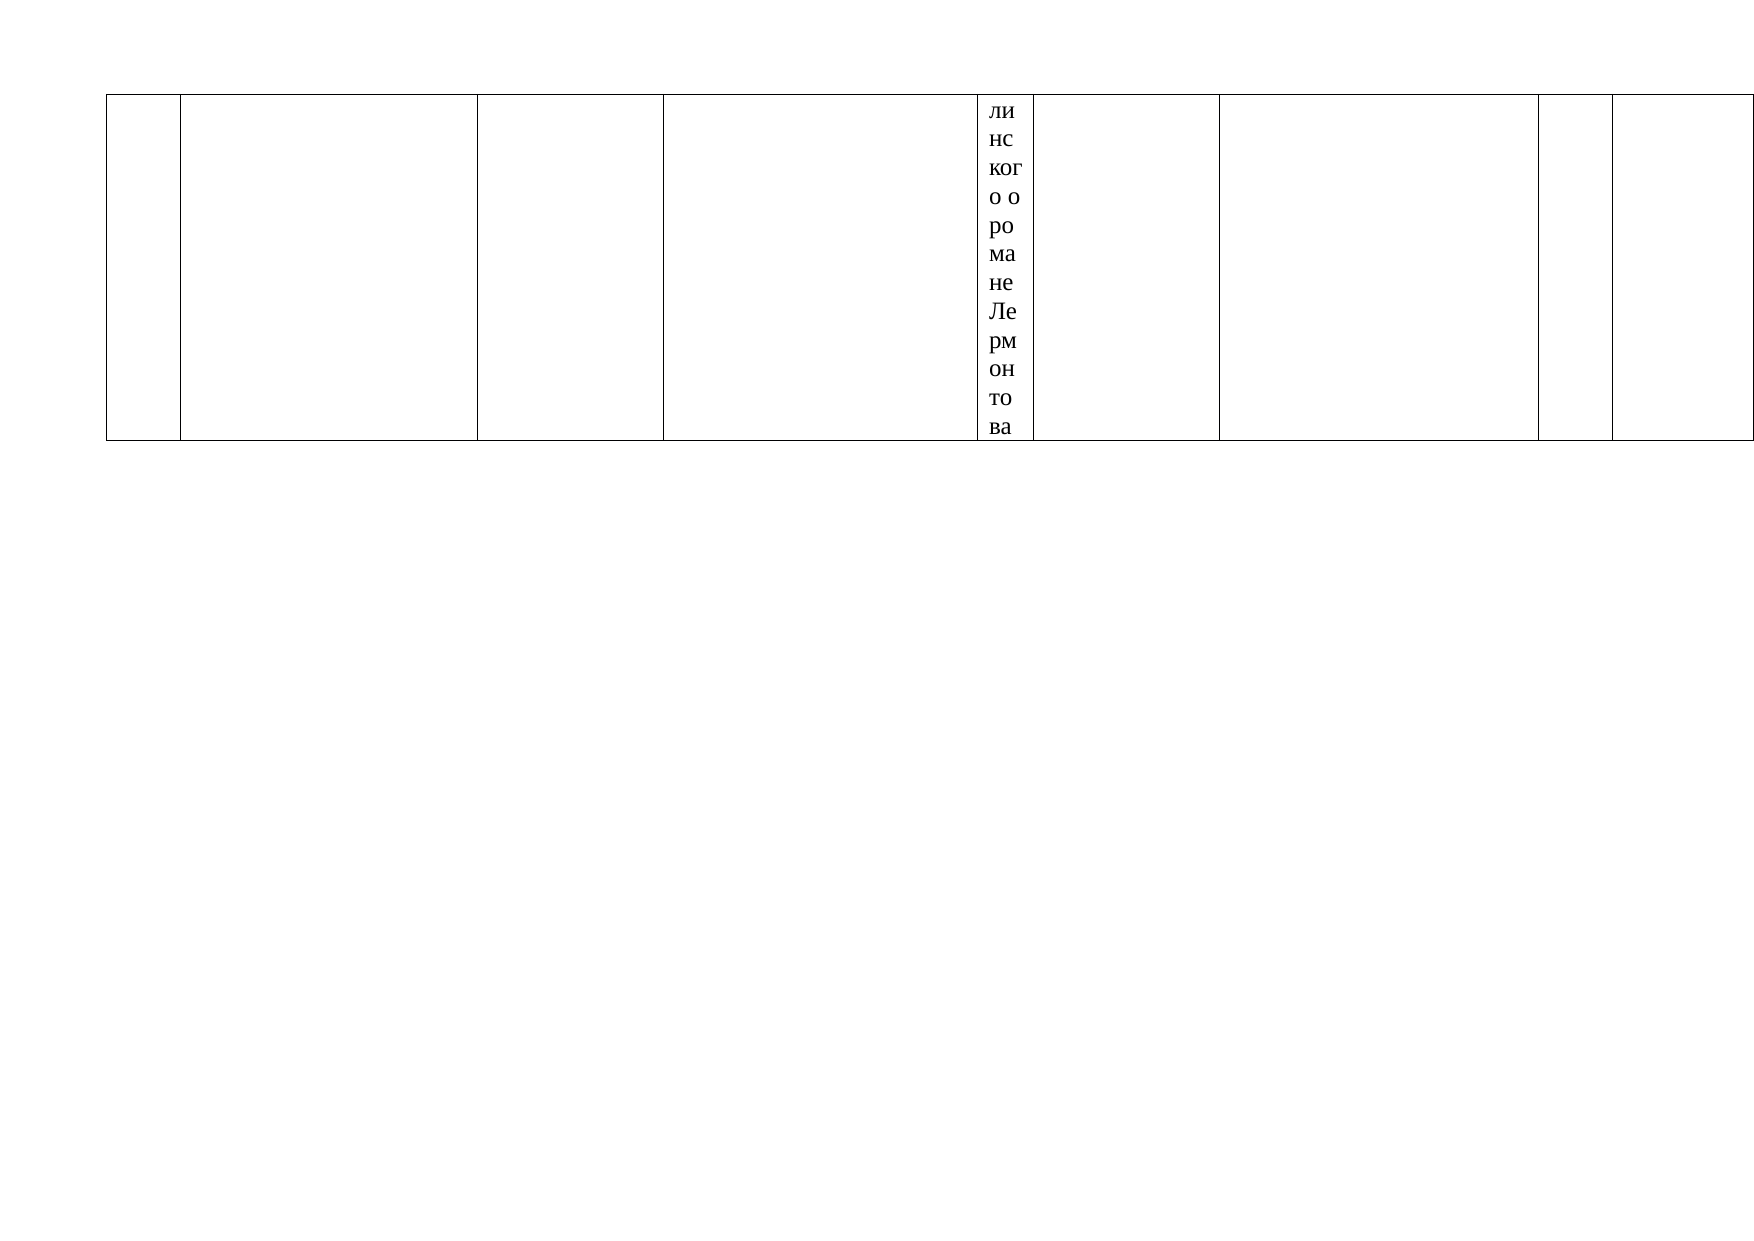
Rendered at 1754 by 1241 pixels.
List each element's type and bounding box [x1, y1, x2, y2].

table_cell [107, 95, 180, 440]
table_cell [1613, 95, 1753, 440]
table_cell [1034, 95, 1219, 440]
table_cell [181, 95, 477, 440]
table_cell [478, 95, 663, 440]
table_cell [664, 95, 977, 440]
table_cell [1539, 95, 1612, 440]
table_cell [1220, 95, 1538, 440]
